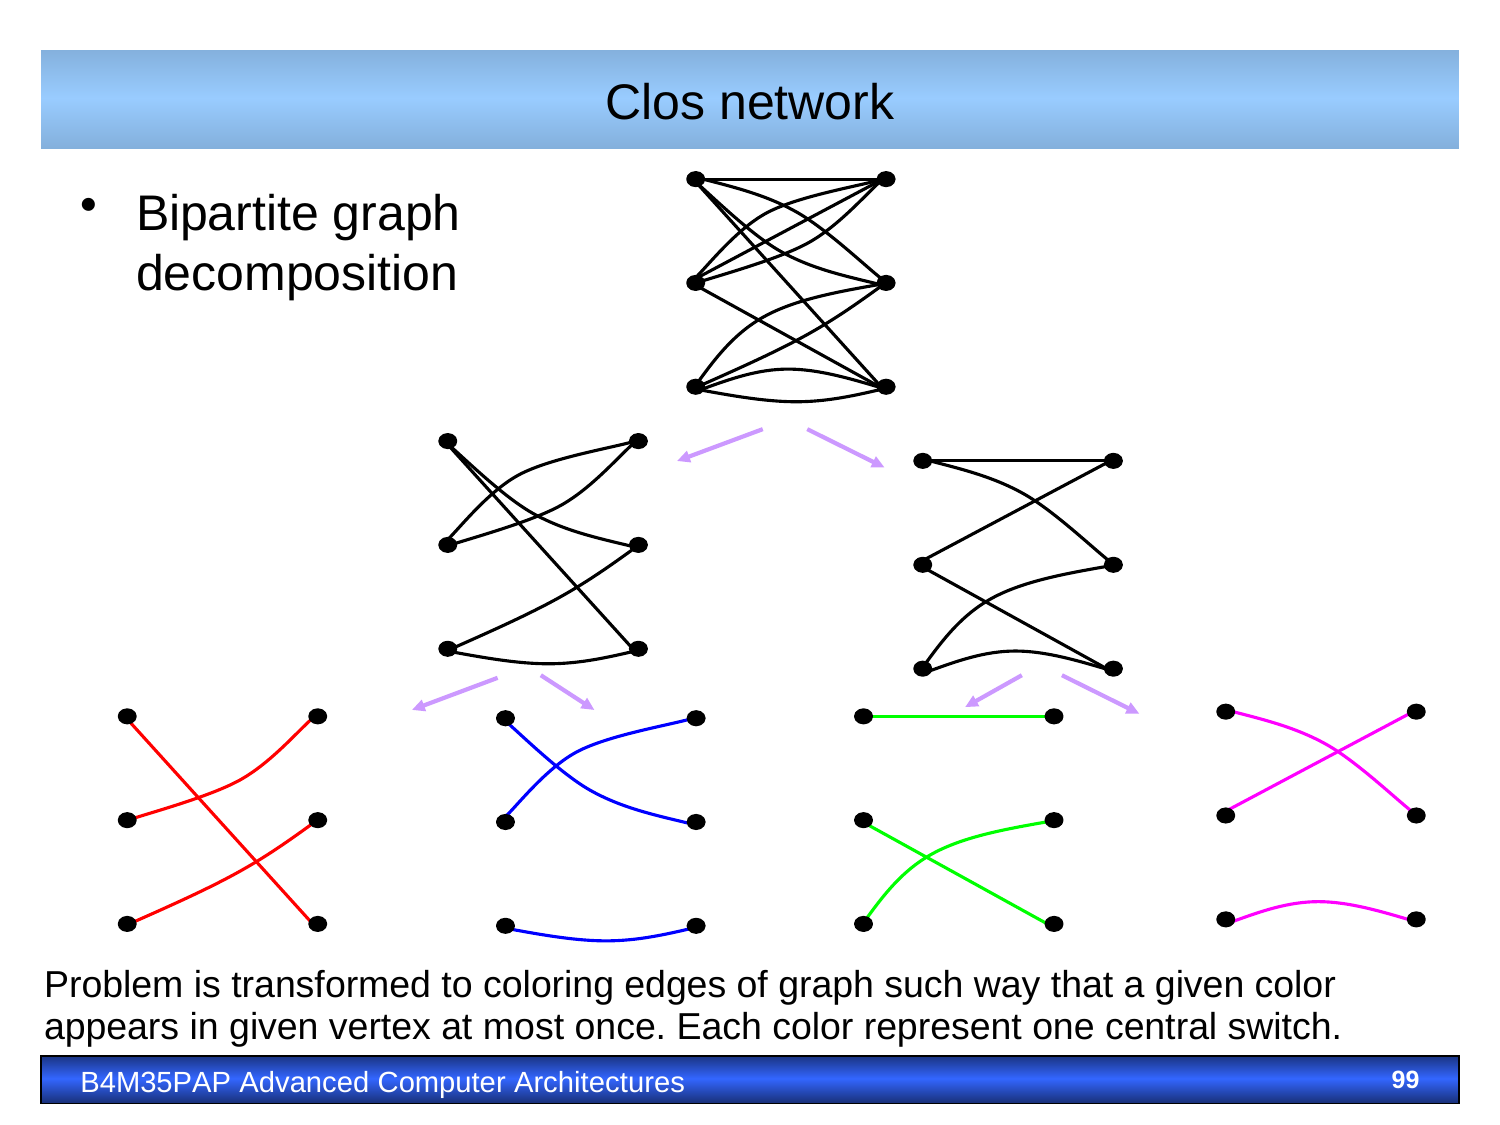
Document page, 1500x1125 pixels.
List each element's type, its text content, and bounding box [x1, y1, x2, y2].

text_box [1106, 662, 1122, 676]
text_box [1408, 705, 1425, 719]
text_box [497, 711, 514, 725]
text_box [119, 813, 136, 827]
text_box [688, 815, 705, 829]
text_box [914, 662, 931, 676]
text_box [309, 917, 326, 931]
text_box [309, 813, 326, 827]
text_box [497, 919, 514, 933]
text_box Problem is transformed to coloring edges of graph such way that a given color appears in given vertex at most once. Each color represent one central switch. [29, 955, 1480, 1097]
text_box [1107, 558, 1122, 572]
text_box [1217, 808, 1234, 822]
text_box [855, 917, 872, 931]
text_box [1046, 813, 1062, 827]
text_box [630, 434, 647, 448]
text_box [1408, 808, 1425, 822]
text_box [687, 380, 701, 394]
text_box [1046, 709, 1062, 723]
text_box [688, 919, 705, 933]
text_box [1408, 912, 1425, 926]
title Clos network [41, 50, 1459, 149]
list Bipartite graph decomposition [64, 172, 617, 300]
text_box [855, 709, 872, 723]
text_box [439, 642, 455, 656]
text_box [309, 709, 326, 723]
text_box [1046, 917, 1062, 931]
text_box [878, 172, 895, 186]
text_box [1217, 912, 1234, 926]
text_box [119, 709, 136, 723]
text_box [855, 813, 872, 827]
text_box [882, 276, 895, 290]
text_box [119, 917, 136, 931]
text_box [1105, 454, 1122, 468]
text_box [630, 538, 647, 552]
text_box [914, 558, 925, 572]
text_box [922, 560, 931, 568]
text_box [687, 172, 704, 186]
text_box [914, 454, 931, 468]
text_box [439, 434, 456, 448]
text_box [632, 642, 647, 656]
text_box [1217, 705, 1234, 719]
text_box [688, 711, 705, 725]
text_box [687, 276, 698, 290]
text_box [439, 538, 456, 552]
text_box [497, 815, 514, 829]
text_box [880, 380, 895, 394]
